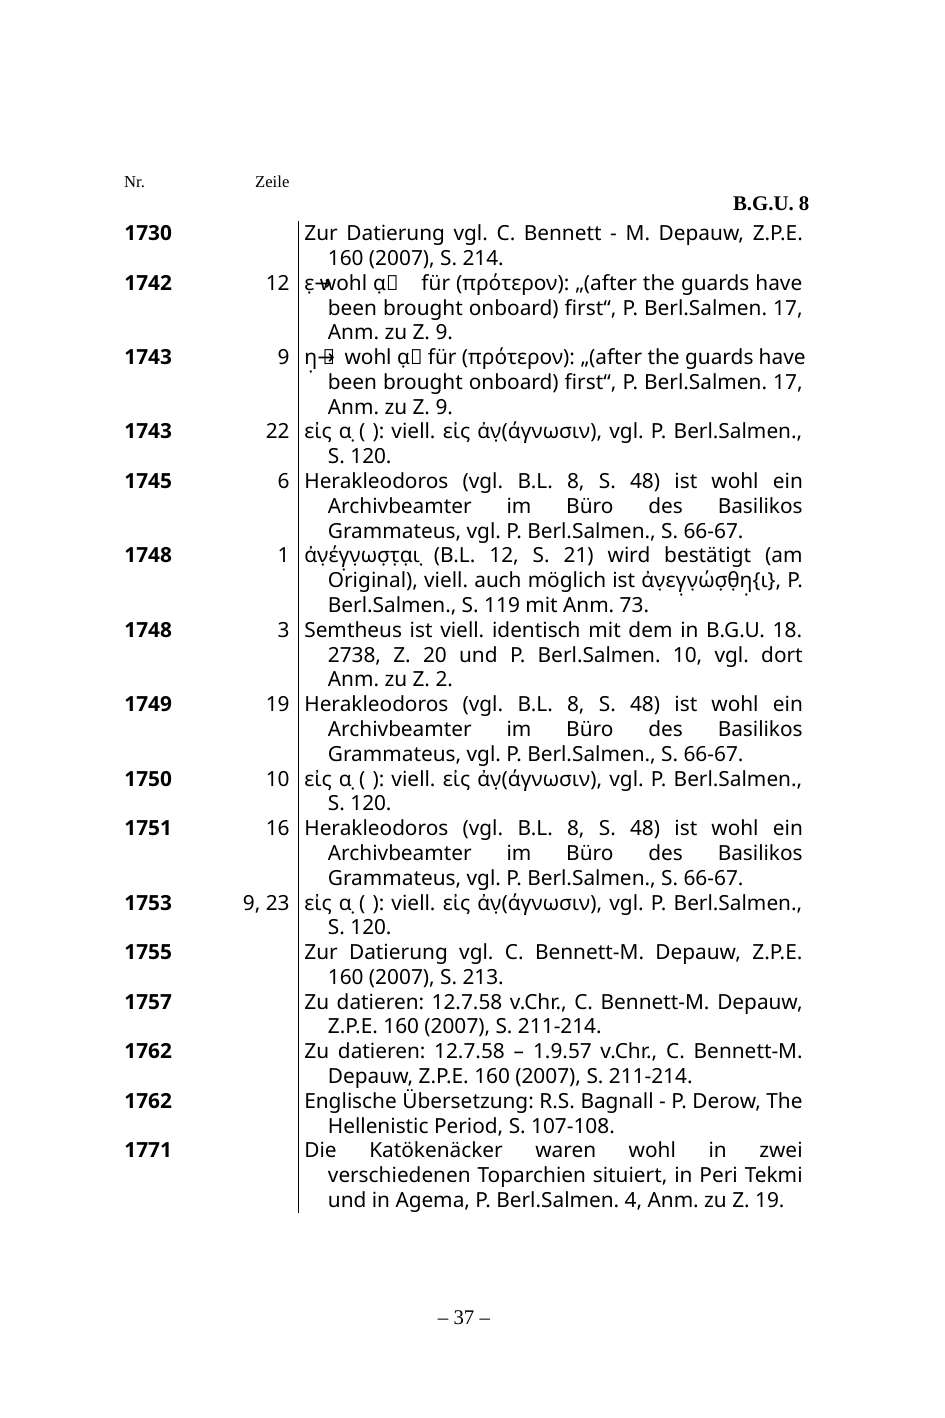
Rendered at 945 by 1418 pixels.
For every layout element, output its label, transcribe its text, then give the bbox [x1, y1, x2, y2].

table_cell [207, 1089, 298, 1138]
table_cell Zur Datierung vgl. C. Bennett-M. Depauw, Z.P.E. 160 (2007), S. 213. [299, 940, 809, 989]
table_cell 3 [207, 618, 298, 692]
table_cell 19 [207, 692, 298, 766]
table_cell 1745 [118, 469, 207, 543]
table_cell 1751 [118, 816, 207, 890]
table_cell Herakleodoros (vgl. B.L. 8, S. 48) ist wohl ein Archivbeamter im Büro des Basilikos Grammateus, vgl. P. Berl.Salmen., S. 66-67. [299, 469, 809, 543]
table_cell 1748 [118, 618, 207, 692]
table_cell Zu datieren: 12.7.58 v.Chr., C. Bennett-M. Depauw, Z.P.E. 160 (2007), S. 211-214. [299, 989, 809, 1039]
table_cell Die Katökenäcker waren wohl in zwei verschiedenen Toparchien situiert, in Peri Tekmi und in Agema, P. Berl.Salmen. 4, Anm. zu Z. 19. [299, 1138, 809, 1212]
table_cell [207, 1039, 298, 1088]
table_cell 12 [207, 270, 298, 345]
table_cell Englische Übersetzung: R.S. Bagnall - P. Derow, The Hellenistic Period, S. 107-108. [299, 1089, 809, 1138]
table_cell ἀν̣έγ̣ν̣ωσ̣τ̣α̣ι̣ (B.L. 12, S. 21) wird bestätigt (am Original), viell. auch möglich ist ἀν̣εγ̣ν̣ώσ̣θ̣η̣{ι}, P. Berl.Salmen., S. 119 mit Anm. 73. [299, 543, 809, 617]
table_cell εἰς α ̣( ): viell. εἰς ἀν̣(άγνωσιν), vgl. P. Berl.Salmen., S. 120. [299, 419, 809, 469]
table_header Zur Datierung vgl. C. Bennett - M. Depauw, Z.P.E. 160 (2007), S. 214. [299, 221, 809, 270]
table_cell Herakleodoros (vgl. B.L. 8, S. 48) ist wohl ein Archivbeamter im Büro des Basilikos Grammateus, vgl. P. Berl.Salmen., S. 66-67. [299, 816, 809, 890]
table_cell εἰς α ̣( ): viell. εἰς ἀν̣(άγνωσιν), vgl. P. Berl.Salmen., S. 120. [299, 890, 809, 940]
table_cell Zu datieren: 12.7.58 – 1.9.57 v.Chr., C. Bennett-M. Depauw, Z.P.E. 160 (2007), S. 211-214. [299, 1039, 809, 1088]
table_cell 1771 [118, 1138, 207, 1212]
table_header [207, 221, 298, 270]
table_cell 16 [207, 816, 298, 890]
table_cell 1742 [118, 270, 207, 345]
table_cell 22 [207, 419, 298, 469]
table_cell [207, 940, 298, 989]
table_cell εἰς α ̣( ): viell. εἰς ἀν̣(άγνωσιν), vgl. P. Berl.Salmen., S. 120. [299, 766, 809, 816]
table_cell 1 [207, 543, 298, 617]
table_cell 1743 [118, 419, 207, 469]
table_cell Semtheus ist viell. identisch mit dem in B.G.U. 18. 2738, Z. 20 und P. Berl.Salmen. 10, vgl. dort Anm. zu Z. 2. [299, 618, 809, 692]
table_cell 1749 [118, 692, 207, 766]
table_cell 1753 [118, 890, 207, 940]
table_cell Herakleodoros (vgl. B.L. 8, S. 48) ist wohl ein Archivbeamter im Büro des Basilikos Grammateus, vgl. P. Berl.Salmen., S. 66-67. [299, 692, 809, 766]
table_cell 1750 [118, 766, 207, 816]
table_cell ε̣→ wohl α̣ für (πρότερον): „(after the guards have been brought onboard) first“, P. Berl.Salmen. 17, Anm. zu Z. 9. [299, 270, 809, 345]
table_cell 1743 [118, 345, 207, 419]
table_cell 1755 [118, 940, 207, 989]
table_cell 1748 [118, 543, 207, 617]
table_cell 9 [207, 345, 298, 419]
table_cell 10 [207, 766, 298, 816]
table_cell η̣ → wohl α̣ für (πρότερον): „(after the guards have been brought onboard) first“, P. Berl.Salmen. 17, Anm. zu Z. 9. [299, 345, 809, 419]
table_cell 1762 [118, 1089, 207, 1138]
table_cell [207, 989, 298, 1039]
table_cell 1762 [118, 1039, 207, 1088]
table_header 1730 [118, 221, 207, 270]
table_cell 9, 23 [207, 890, 298, 940]
table_cell [207, 1138, 298, 1212]
table_cell 6 [207, 469, 298, 543]
subtitle B.G.U. 8 [118, 191, 809, 215]
table_cell 1757 [118, 989, 207, 1039]
